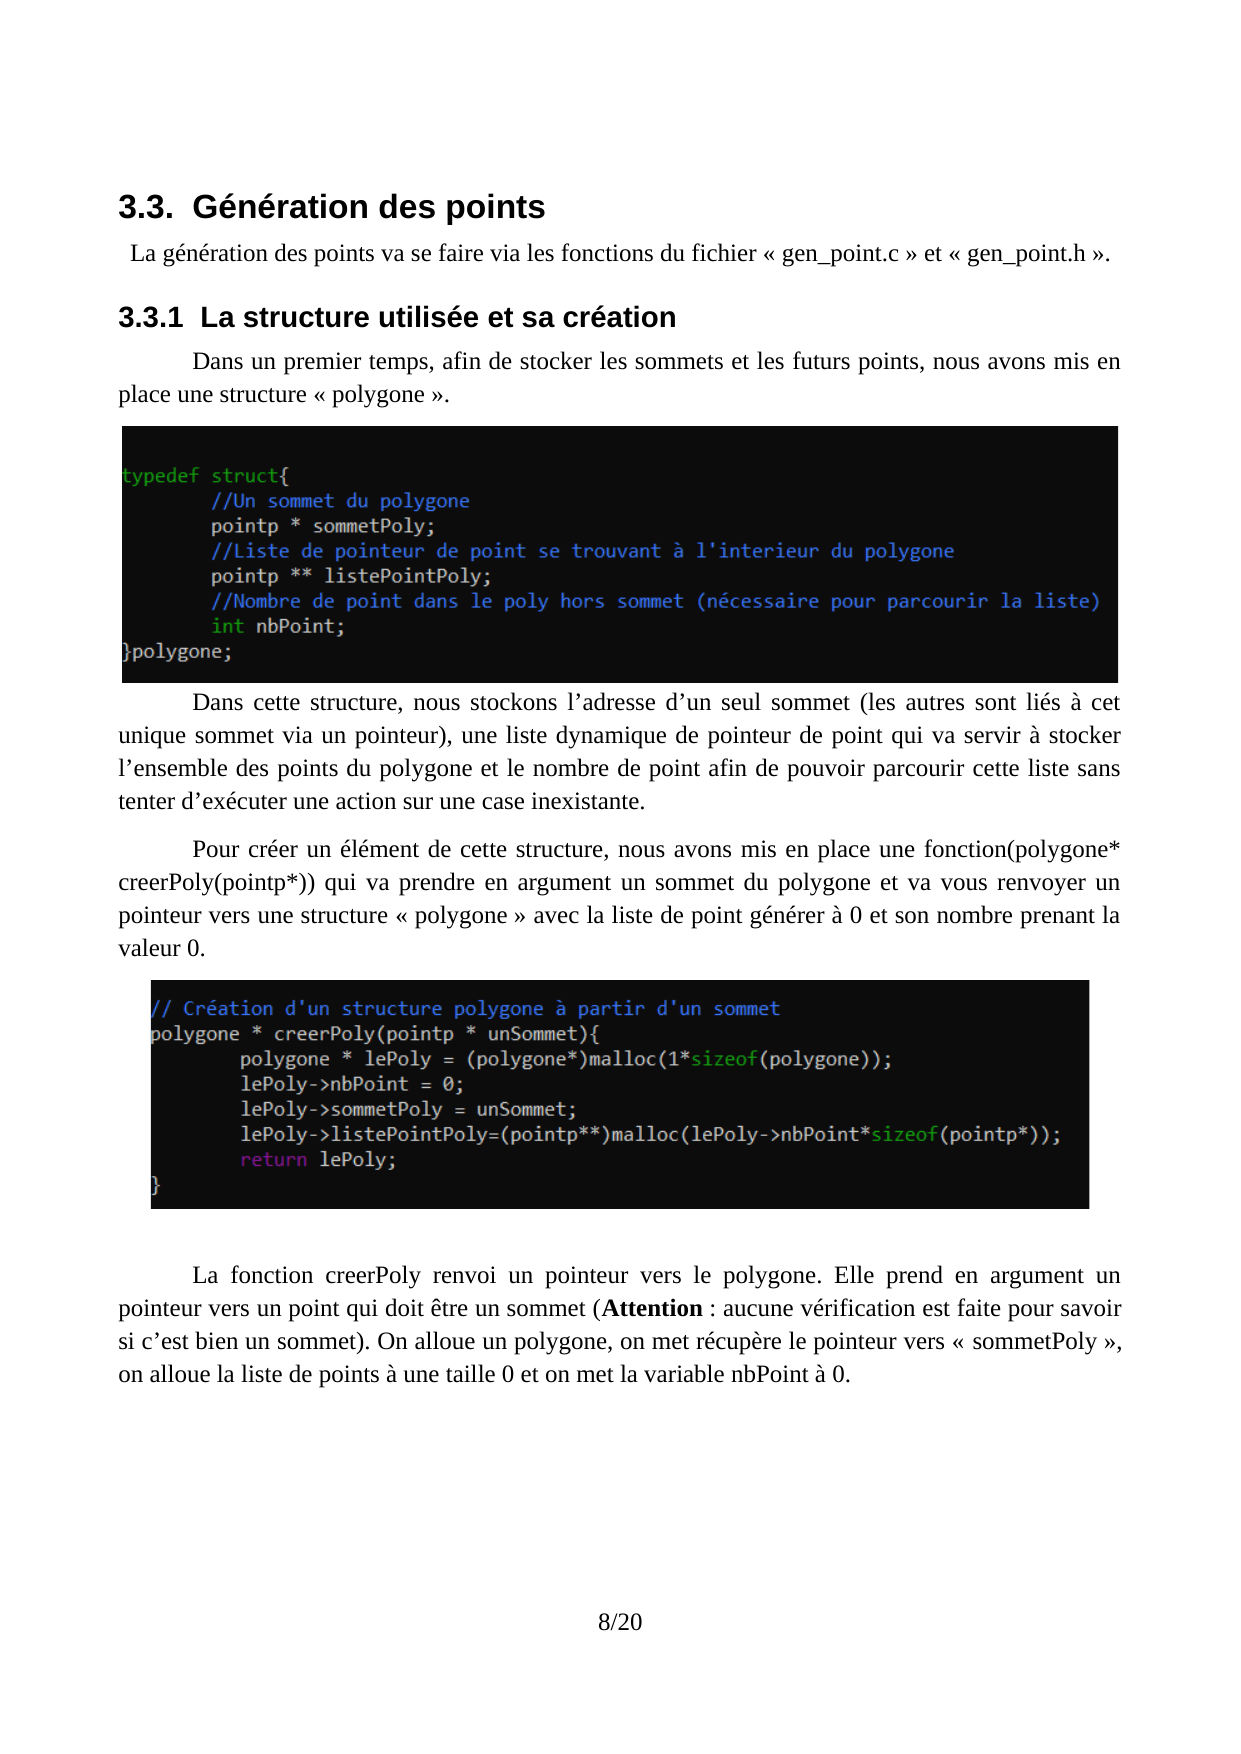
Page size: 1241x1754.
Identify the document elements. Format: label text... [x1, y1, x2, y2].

subtitle Génération des points [118, 187, 1122, 225]
subtitle La structure utilisée et sa création [118, 300, 1122, 334]
text Dans un premier temps, afin de stocker les sommets et les futurs points, nous avons mis en place une structure « polygone ». [118, 346, 1122, 408]
text Pour créer un élément de cette structure, nous avons mis en place une fonction(polygone* creerPoly(pointp*)) qui va prendre en argument un sommet du polygone et va vous renvoyer un pointeur vers une structure « polygone » avec la liste de point générer à 0 et son nombre prenant la valeur 0. [118, 834, 1122, 962]
text Dans cette structure, nous stockons l’adresse d’un seul sommet (les autres sont liés à cet unique sommet via un pointeur), une liste dynamique de pointeur de point qui va servir à stocker l’ensemble des points du polygone et le nombre de point afin de pouvoir parcourir cette liste sans tenter d’exécuter une action sur une case inexistante. [118, 683, 1122, 815]
picture [122, 426, 1119, 683]
text La fonction creerPoly renvoi un pointeur vers le polygone. Elle prend en argument un pointeur vers un point qui doit être un sommet (Attention : aucune vérification est faite pour savoir si c’est bien un sommet). On alloue un polygone, on met récupère le pointeur vers « sommetPoly », on alloue la liste de points à une taille 0 et on met la variable nbPoint à 0. [118, 1260, 1122, 1388]
text La génération des points va se faire via les fonctions du fichier « gen_point.c » et « gen_point.h ». [118, 238, 1122, 266]
picture [150, 980, 1090, 1209]
